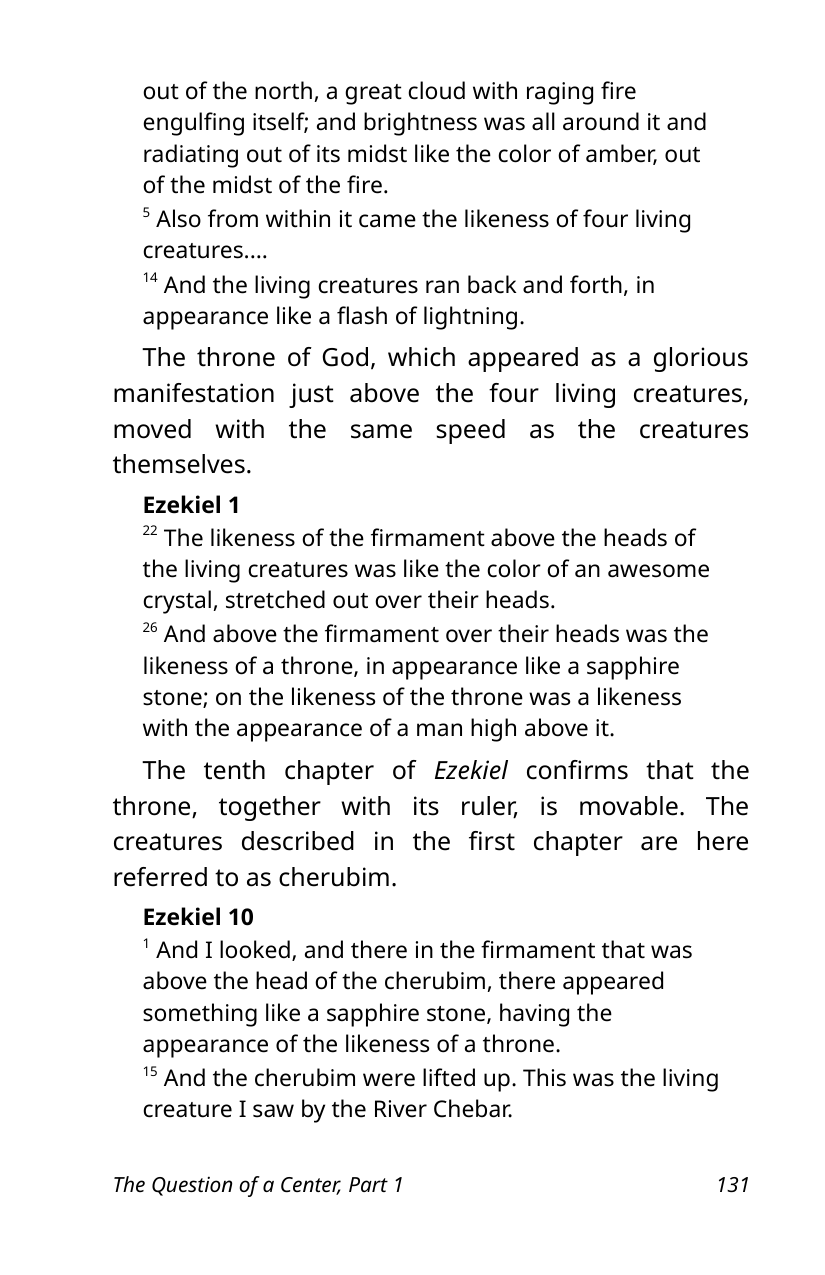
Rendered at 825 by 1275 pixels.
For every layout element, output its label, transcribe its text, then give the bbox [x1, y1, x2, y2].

text 22 The likeness of the firmament above the heads of the living creatures was like the color of an awesome crystal, stretched out over their heads. [142, 522, 720, 615]
text out of the north, a great cloud with raging fire engulfing itself; and brightness was all around it and radiating out of its midst like the color of amber, out of the midst of the fire. [142, 75, 720, 200]
text 1 And I looked, and there in the firmament that was above the head of the cherubim, there appeared something like a sapphire stone, having the appearance of the likeness of a throne. [142, 934, 720, 1059]
text 5 Also from within it came the likeness of four living creatures.… [142, 203, 720, 266]
text 15 And the cherubim were lifted up. This was the living creature I saw by the River Chebar. [142, 1062, 720, 1124]
text 26 And above the firmament over their heads was the likeness of a throne, in appearance like a sapphire stone; on the likeness of the throne was a likeness with the appearance of a man high above it. [142, 618, 720, 743]
text Ezekiel 1 [142, 489, 750, 520]
text The tenth chapter of Ezekiel confirms that the throne, together with its ruler, is movable. The creatures described in the first chapter are here referred to as cherubim. [112, 752, 750, 894]
text 14 And the living creatures ran back and forth, in appearance like a flash of lightning. [142, 268, 720, 331]
text The throne of God, which appeared as a glorious manifestation just above the four living creatures, moved with the same speed as the creatures themselves. [112, 340, 750, 481]
text Ezekiel 10 [142, 901, 750, 933]
